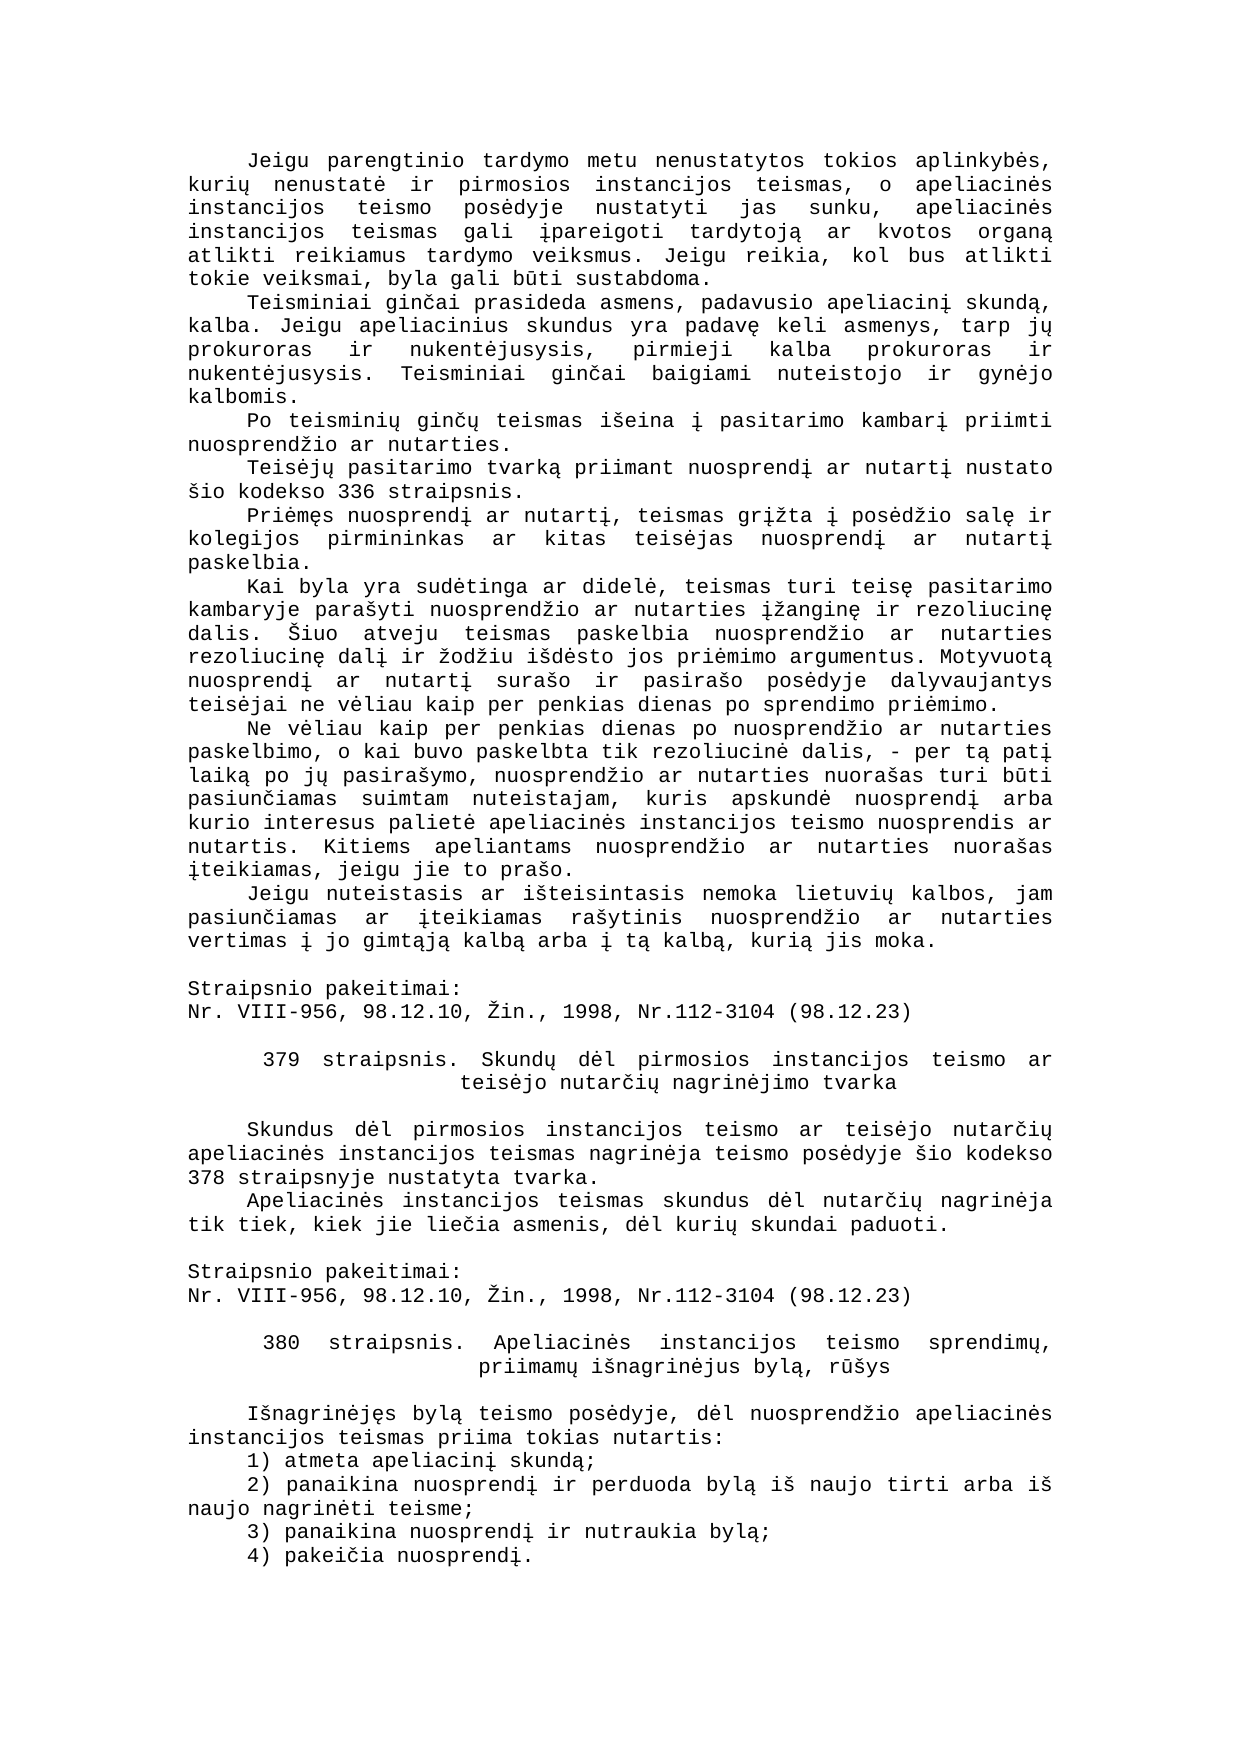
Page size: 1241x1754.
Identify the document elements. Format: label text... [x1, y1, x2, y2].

text Nr. VIII-956, 98.12.10, Žin., 1998, Nr.112-3104 (98.12.23) [187, 1285, 1053, 1309]
text Jeigu parengtinio tardymo metu nenustatytos tokios aplinkybės, kurių nenustatė ir pirmosios instancijos teismas, o apeliacinės instancijos teismo posėdyje nustatyti jas sunku, apeliacinės instancijos teismas gali įpareigoti tardytoją ar kvotos organą atlikti reikiamus tardymo veiksmus. Jeigu reikia, kol bus atlikti tokie veiksmai, byla gali būti sustabdoma. [187, 150, 1053, 292]
text Straipsnio pakeitimai: [187, 978, 1053, 1001]
text Jeigu nuteistasis ar išteisintasis nemoka lietuvių kalbos, jam pasiunčiamas ar įteikiamas rašytinis nuosprendžio ar nutarties vertimas į jo gimtąją kalbą arba į tą kalbą, kurią jis moka. [187, 883, 1053, 954]
text Kai byla yra sudėtinga ar didelė, teismas turi teisę pasitarimo kambaryje parašyti nuosprendžio ar nutarties įžanginę ir rezoliucinę dalis. Šiuo atveju teismas paskelbia nuosprendžio ar nutarties rezoliucinę dalį ir žodžiu išdėsto jos priėmimo argumentus. Motyvuotą nuosprendį ar nutartį surašo ir pasirašo posėdyje dalyvaujantys teisėjai ne vėliau kaip per penkias dienas po sprendimo priėmimo. [187, 576, 1053, 717]
text Teisminiai ginčai prasideda asmens, padavusio apeliacinį skundą, kalba. Jeigu apeliacinius skundus yra padavę keli asmenys, tarp jų prokuroras ir nukentėjusysis, pirmieji kalba prokuroras ir nukentėjusysis. Teisminiai ginčai baigiami nuteistojo ir gynėjo kalbomis. [187, 292, 1053, 410]
text 4) pakeičia nuosprendį. [187, 1545, 1053, 1569]
text Straipsnio pakeitimai: [187, 1261, 1053, 1285]
text 3) panaikina nuosprendį ir nutraukia bylą; [187, 1521, 1053, 1545]
text Priėmęs nuosprendį ar nutartį, teismas grįžta į posėdžio salę ir kolegijos pirmininkas ar kitas teisėjas nuosprendį ar nutartį paskelbia. [187, 505, 1053, 576]
text 2) panaikina nuosprendį ir perduoda bylą iš naujo tirti arba iš naujo nagrinėti teisme; [187, 1474, 1053, 1521]
text Skundus dėl pirmosios instancijos teismo ar teisėjo nutarčių apeliacinės instancijos teismas nagrinėja teismo posėdyje šio kodekso 378 straipsnyje nustatyta tvarka. [187, 1119, 1053, 1190]
text Po teisminių ginčų teismas išeina į pasitarimo kambarį priimti nuosprendžio ar nutarties. [187, 410, 1053, 457]
text Nr. VIII-956, 98.12.10, Žin., 1998, Nr.112-3104 (98.12.23) [187, 1001, 1053, 1025]
text Teisėjų pasitarimo tvarką priimant nuosprendį ar nutartį nustato šio kodekso 336 straipsnis. [187, 457, 1053, 505]
text Apeliacinės instancijos teismas skundus dėl nutarčių nagrinėja tik tiek, kiek jie liečia asmenis, dėl kurių skundai paduoti. [187, 1190, 1053, 1238]
text Išnagrinėjęs bylą teismo posėdyje, dėl nuosprendžio apeliacinės instancijos teismas priima tokias nutartis: [187, 1403, 1053, 1451]
text 380 straipsnis. Apeliacinės instancijos teismo sprendimų, priimamų išnagrinėjus bylą, rūšys [262, 1332, 1053, 1379]
text 1) atmeta apeliacinį skundą; [187, 1451, 1053, 1474]
text Ne vėliau kaip per penkias dienas po nuosprendžio ar nutarties paskelbimo, o kai buvo paskelbta tik rezoliucinė dalis, - per tą patį laiką po jų pasirašymo, nuosprendžio ar nutarties nuorašas turi būti pasiunčiamas suimtam nuteistajam, kuris apskundė nuosprendį arba kurio interesus palietė apeliacinės instancijos teismo nuosprendis ar nutartis. Kitiems apeliantams nuosprendžio ar nutarties nuorašas įteikiamas, jeigu jie to prašo. [187, 717, 1053, 883]
text 379 straipsnis. Skundų dėl pirmosios instancijos teismo ar teisėjo nutarčių nagrinėjimo tvarka [262, 1048, 1053, 1096]
